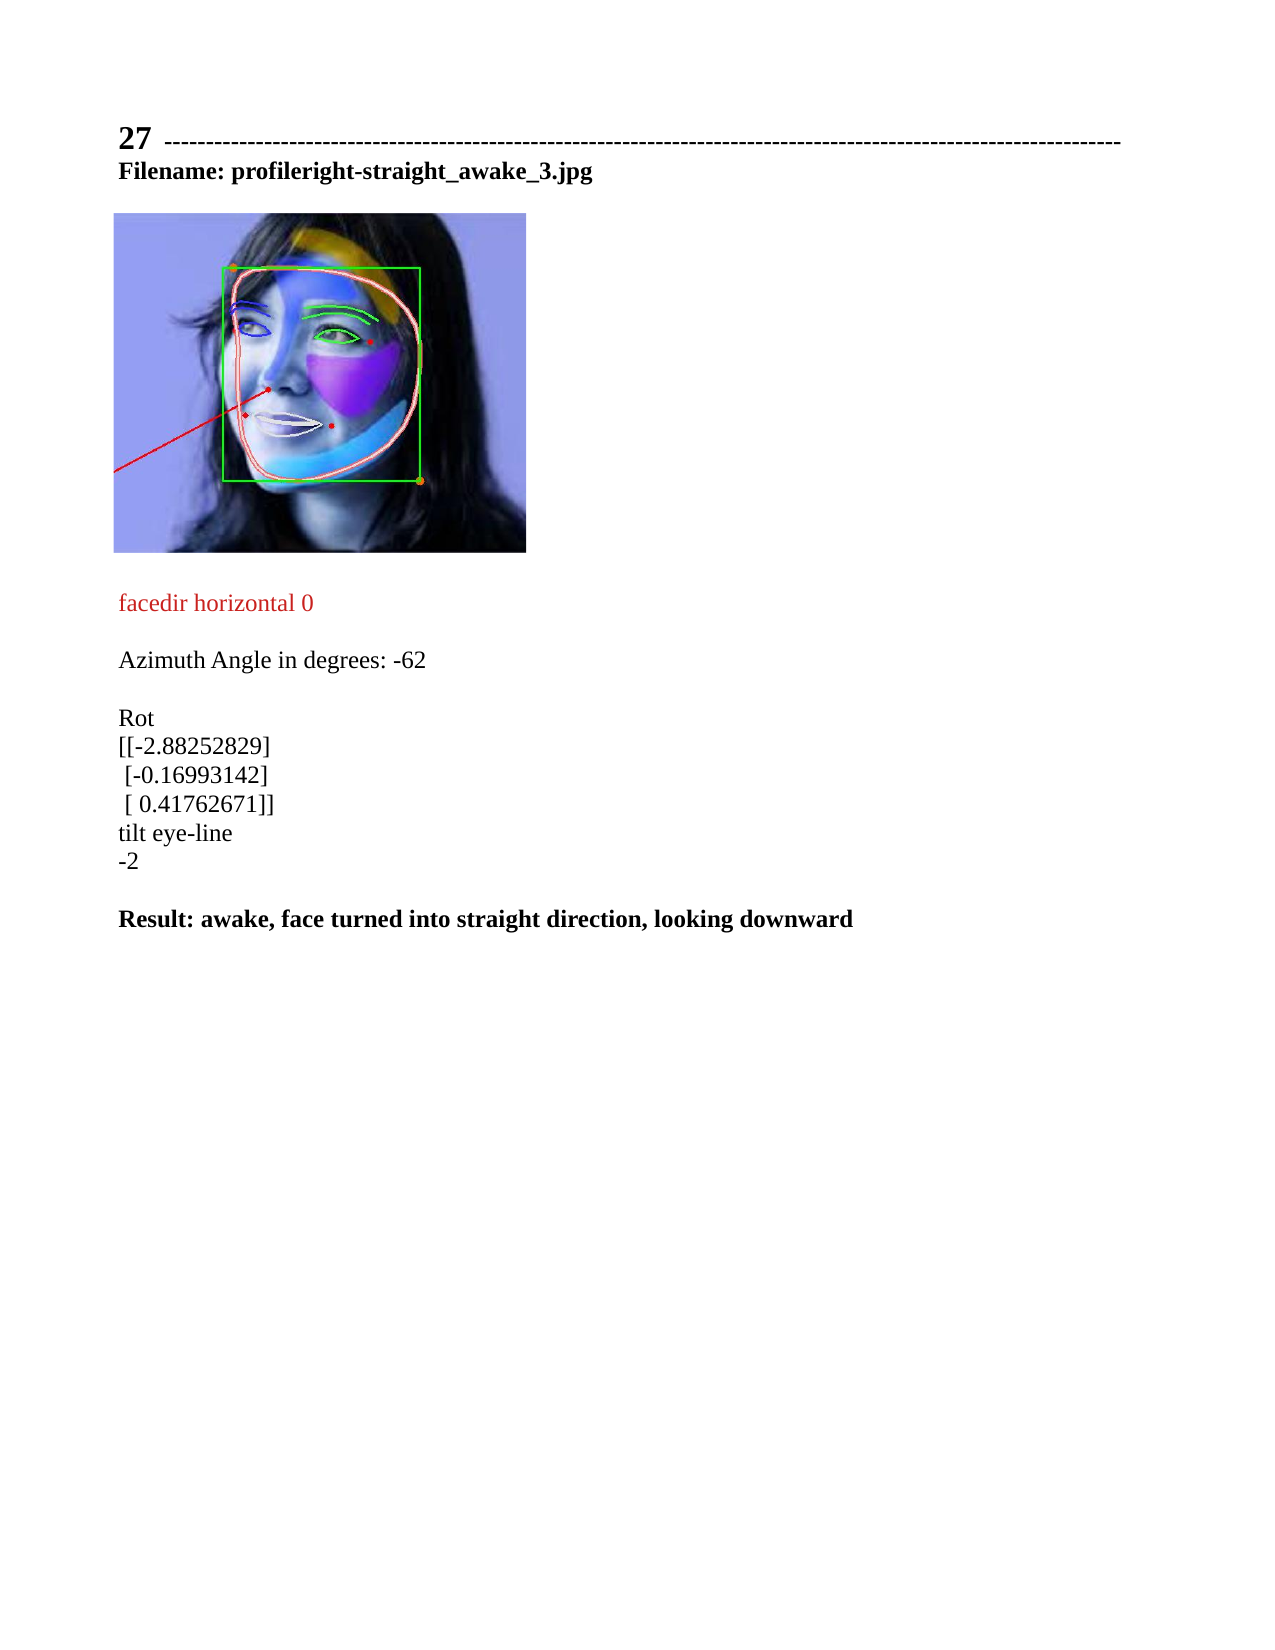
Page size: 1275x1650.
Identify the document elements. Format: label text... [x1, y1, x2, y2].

picture [113, 213, 527, 553]
text Azimuth Angle in degrees: -62 [118, 645, 1157, 674]
text [-0.16993142] [118, 760, 1157, 789]
text [ 0.41762671]] [118, 789, 1157, 818]
text Rot [118, 703, 1157, 731]
text Result: awake, face turned into straight direction, looking downward [118, 904, 1157, 933]
text [[-2.88252829] [118, 731, 1157, 760]
text 27 ------------------------------------------------------------------------------------------------------------------- [118, 118, 1157, 156]
text facedir horizontal 0 [118, 588, 1157, 616]
text Filename: profileright-straight_awake_3.jpg [118, 156, 1157, 185]
text -2 [118, 846, 1157, 875]
text tilt eye-line [118, 818, 1157, 846]
